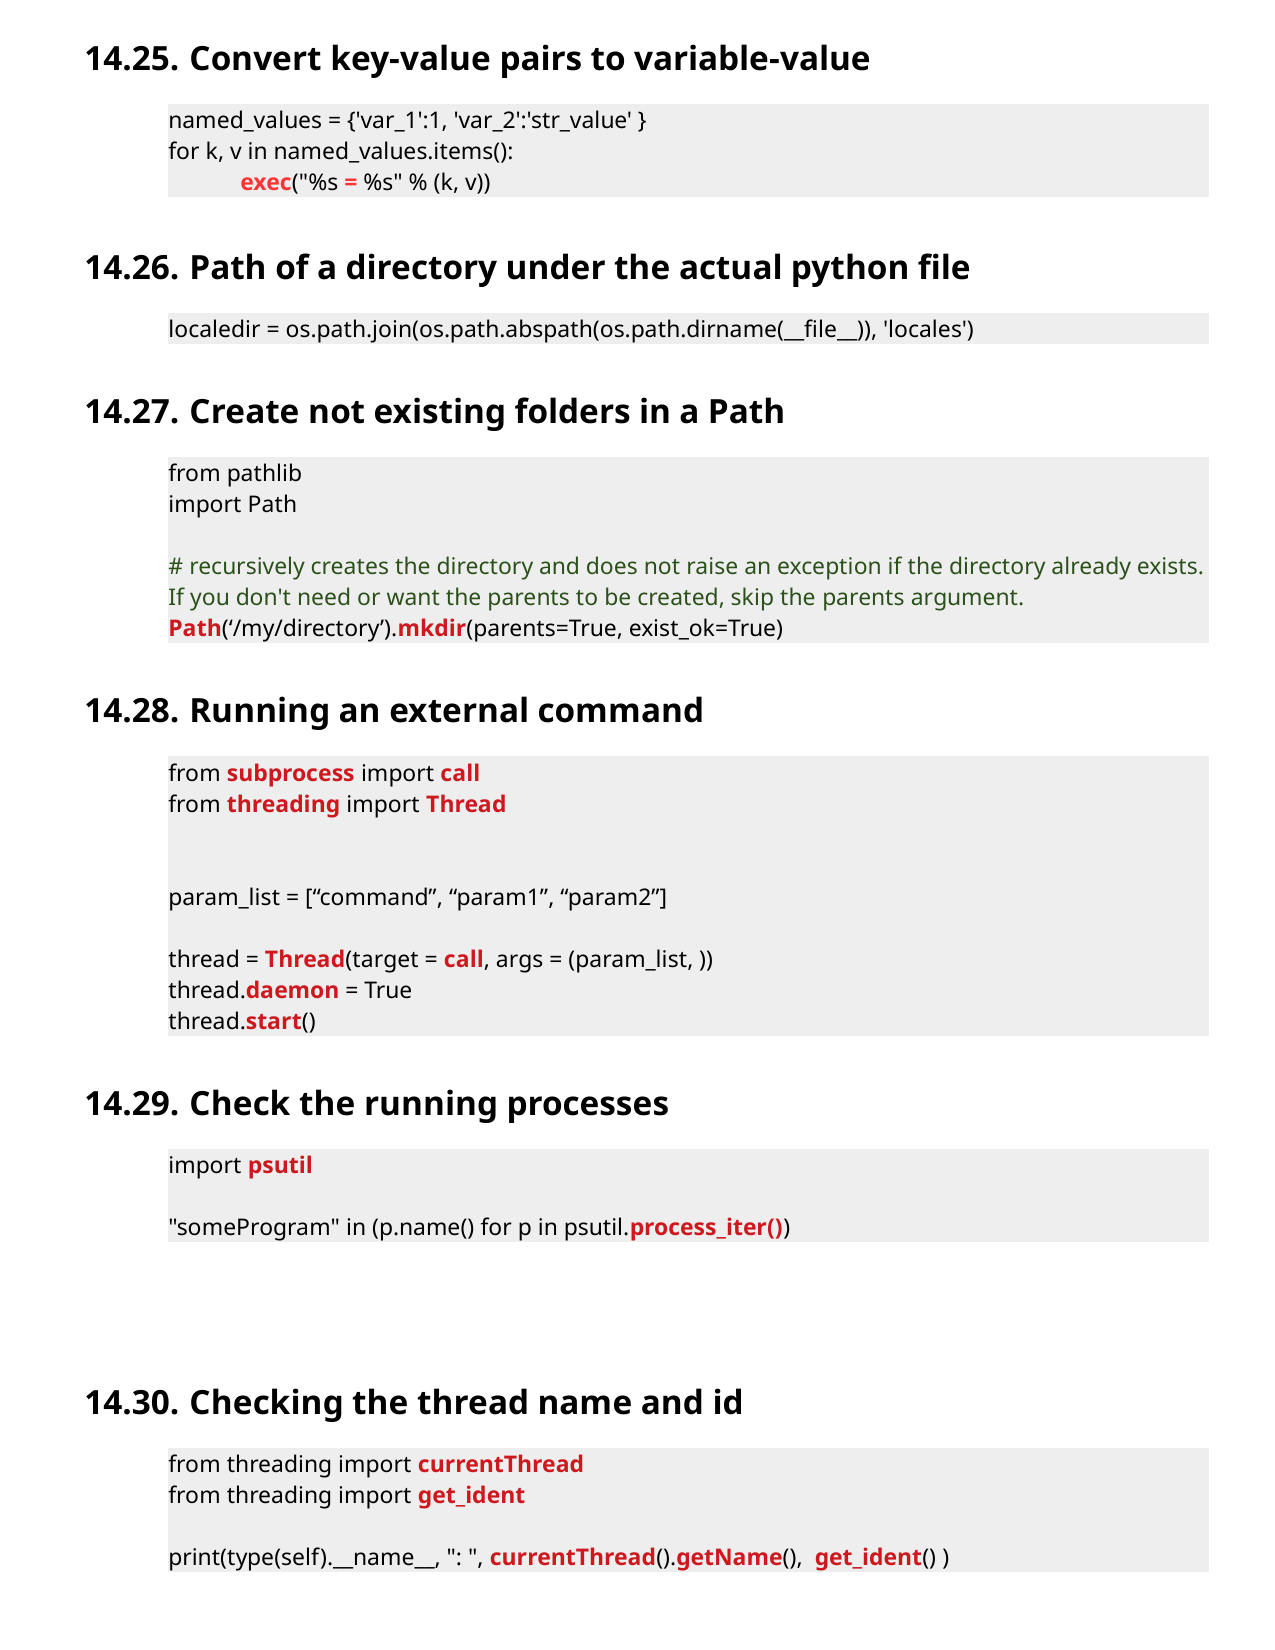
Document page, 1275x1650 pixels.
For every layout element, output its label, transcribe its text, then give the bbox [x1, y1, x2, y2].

text for k, v in named_values.items(): [168, 135, 1209, 166]
subtitle Convert key-value pairs to variable-value [84, 34, 1209, 80]
text Path(‘/my/directory’).mkdir(parents=True, exist_ok=True) [168, 612, 1209, 643]
text from threading import Thread [168, 787, 1209, 818]
text localedir = os.path.join(os.path.abspath(os.path.dirname(__file__)), 'locales') [168, 313, 1209, 344]
text from threading import currentThread [168, 1448, 1209, 1479]
text "someProgram" in (p.name() for p in psutil.process_iter()) [168, 1211, 1209, 1242]
subtitle Checking the thread name and id [84, 1378, 1209, 1424]
subtitle Running an external command [84, 686, 1209, 732]
text print(type(self).__name__, ": ", currentThread().getName(), get_ident() ) [168, 1541, 1209, 1572]
text import Path [168, 488, 1209, 519]
text import psutil [168, 1149, 1209, 1180]
text from threading import get_ident [168, 1479, 1209, 1510]
text thread.daemon = True [168, 974, 1209, 1005]
text # recursively creates the directory and does not raise an exception if the directory already exists. If you don't need or want the parents to be created, skip the parents argument. [168, 550, 1209, 612]
text thread = Thread(target = call, args = (param_list, )) [168, 943, 1209, 974]
subtitle Create not existing folders in a Path [84, 387, 1209, 433]
subtitle Path of a directory under the actual python file [84, 243, 1209, 289]
text from subprocess import call [168, 756, 1209, 787]
subtitle Check the running processes [84, 1079, 1209, 1125]
text from pathlib [168, 457, 1209, 488]
text exec("%s = %s" % (k, v)) [168, 166, 1209, 197]
text named_values = {'var_1':1, 'var_2':'str_value' } [168, 104, 1209, 135]
text thread.start() [168, 1005, 1209, 1036]
text param_list = [“command”, “param1”, “param2”] [168, 881, 1209, 912]
